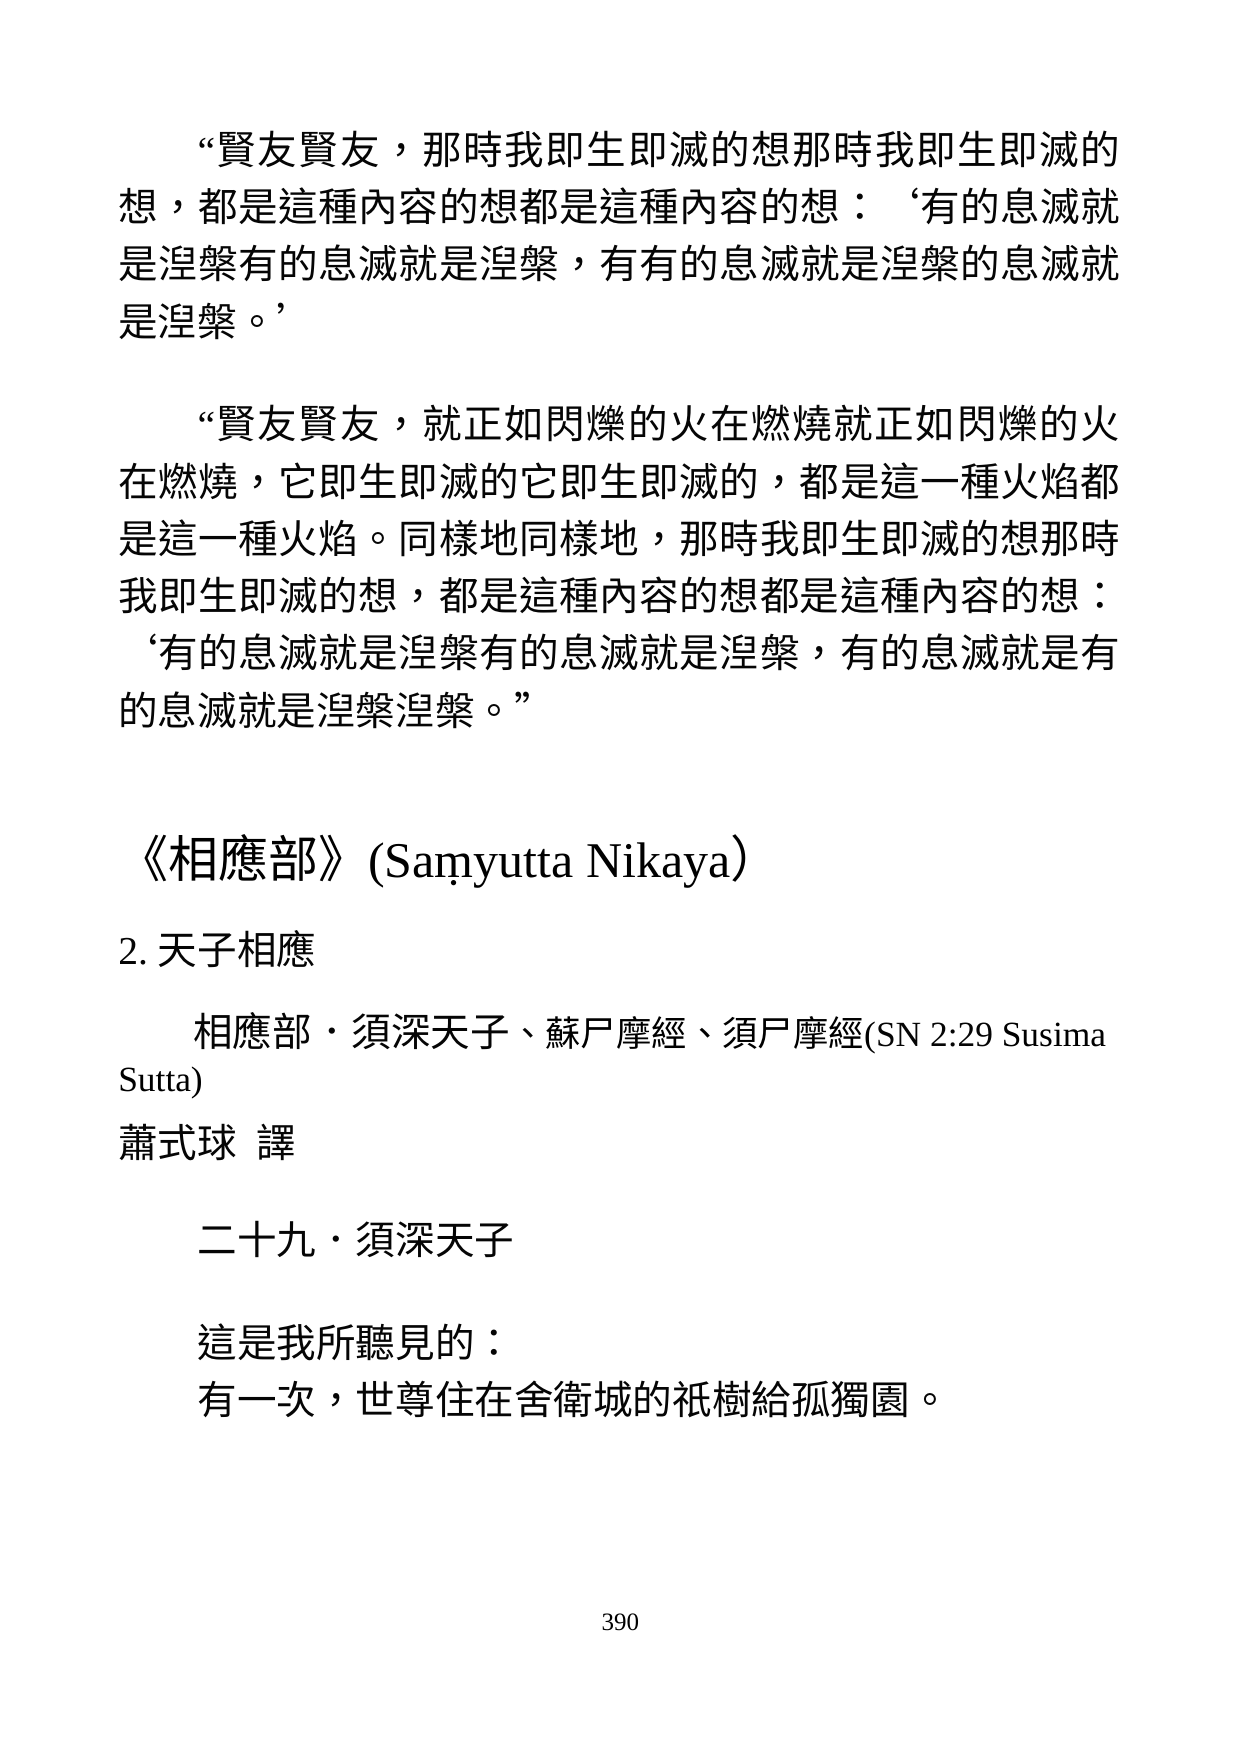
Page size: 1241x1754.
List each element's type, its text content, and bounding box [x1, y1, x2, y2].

subtitle 2. 天子相應 [118, 919, 1122, 976]
text “賢友賢友，就正如閃爍的火在燃燒就正如閃爍的火在燃燒，它即生即滅的它即生即滅的，都是這一種火焰都是這一種火焰。同樣地同樣地，那時我即生即滅的想那時我即生即滅的想，都是這種內容的想都是這種內容的想：‘有的息滅就是湼槃有的息滅就是湼槃，有的息滅就是有的息滅就是湼槃湼槃。” [118, 393, 1122, 737]
subtitle 《相應部》(Saṃyutta Nikaya） [118, 819, 1122, 892]
text 有一次，世尊住在舍衛城的祇樹給孤獨園。 [118, 1368, 1122, 1426]
text “賢友賢友，那時我即生即滅的想那時我即生即滅的想，都是這種內容的想都是這種內容的想：‘有的息滅就是湼槃有的息滅就是湼槃，有有的息滅就是湼槃的息滅就是湼槃。’ [118, 118, 1122, 347]
text 二十九．須深天子 [118, 1208, 1122, 1266]
text 這是我所聽見的： [118, 1311, 1122, 1368]
subtitle 相應部．須深天子、蘇尸摩經、須尸摩經(SN 2:29 Susima Sutta) [118, 1001, 1122, 1099]
text 蕭式球 譯 [118, 1112, 1122, 1169]
